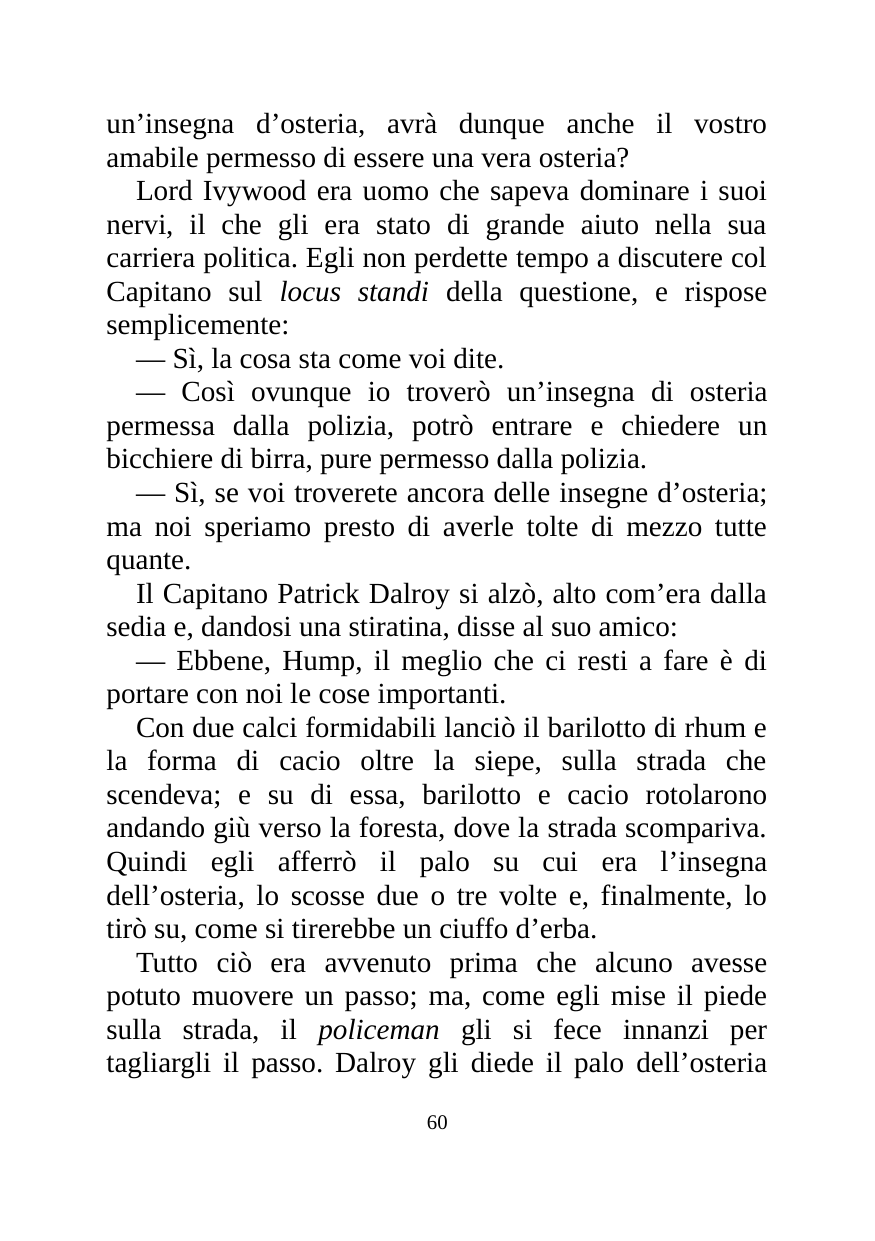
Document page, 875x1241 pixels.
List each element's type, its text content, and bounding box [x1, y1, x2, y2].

text Tutto ciò era avvenuto prima che alcuno avesse potuto muovere un passo; ma, come egli mise il piede sulla strada, il policeman gli si fece innanzi per tagliargli il passo. Dalroy gli diede il palo dell’osteria [106, 945, 768, 1079]
text — Così ovunque io troverò un’insegna di osteria permessa dalla polizia, potrò entrare e chiedere un bicchiere di birra, pure permesso dalla polizia. [106, 374, 768, 475]
text Lord Ivywood era uomo che sapeva dominare i suoi nervi, il che gli era stato di grande aiuto nella sua carriera politica. Egli non perdette tempo a discutere col Capitano sul locus standi della questione, e rispose semplicemente: [106, 173, 768, 341]
text — Sì, se voi troverete ancora delle insegne d’osteria; ma noi speriamo presto di averle tolte di mezzo tutte quante. [106, 475, 768, 576]
text un’insegna d’osteria, avrà dunque anche il vostro amabile permesso di essere una vera osteria? [106, 106, 768, 173]
text — Ebbene, Hump, il meglio che ci resti a fare è di portare con noi le cose importanti. [106, 643, 768, 710]
text Con due calci formidabili lanciò il barilotto di rhum e la forma di cacio oltre la siepe, sulla strada che scendeva; e su di essa, barilotto e cacio rotolarono andando giù verso la foresta, dove la strada scompariva. Quindi egli afferrò il palo su cui era l’insegna dell’osteria, lo scosse due o tre volte e, finalmente, lo tirò su, come si tirerebbe un ciuffo d’erba. [106, 710, 768, 945]
text — Sì, la cosa sta come voi dite. [106, 341, 768, 374]
text Il Capitano Patrick Dalroy si alzò, alto com’era dalla sedia e, dandosi una stiratina, disse al suo amico: [106, 576, 768, 643]
